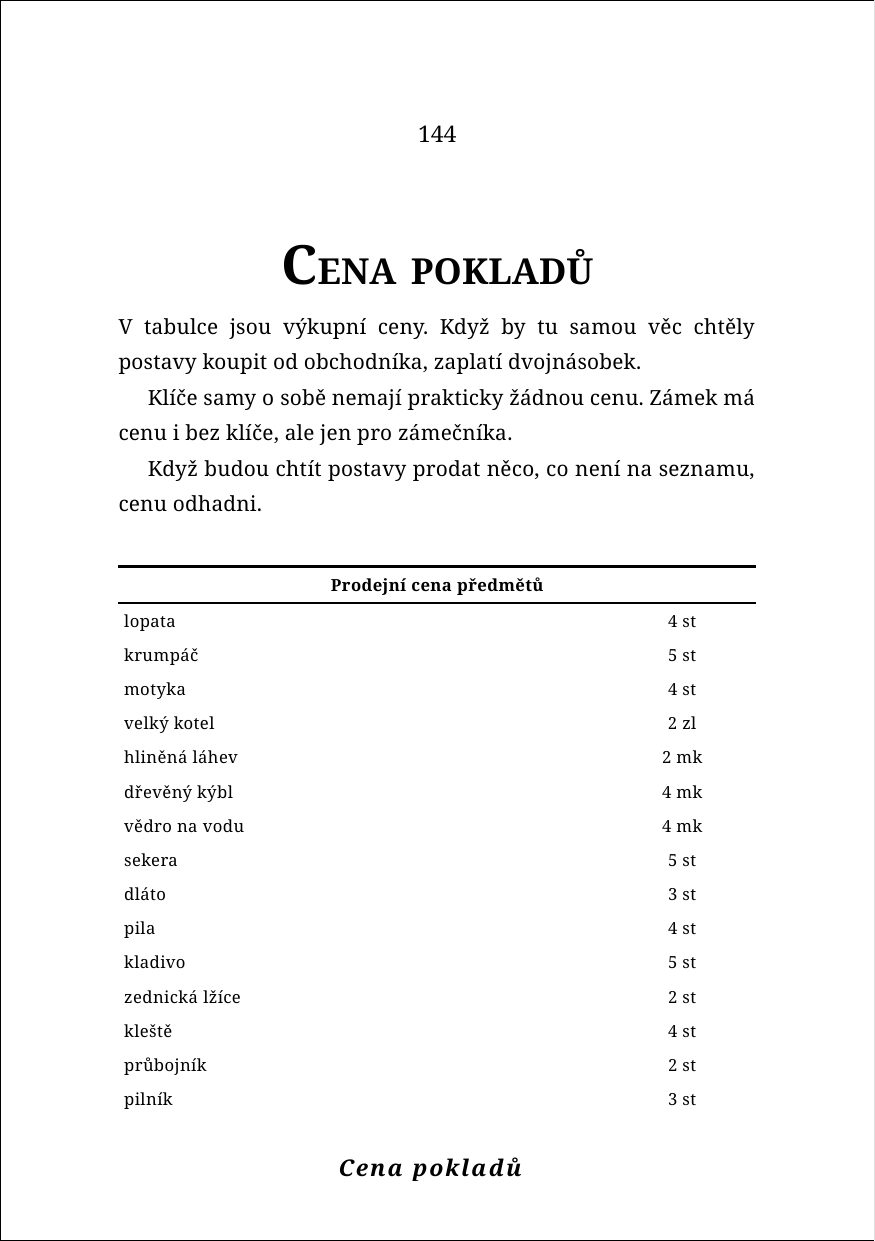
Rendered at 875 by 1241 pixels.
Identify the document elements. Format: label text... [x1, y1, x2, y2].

table_cell 5 st [608, 843, 756, 877]
table_cell 4 mk [608, 775, 756, 809]
table_cell 4 st [608, 604, 756, 638]
table_cell 4 st [608, 911, 756, 945]
table_cell 2 zl [608, 706, 756, 740]
table_cell vědro na vodu [118, 809, 608, 843]
table_cell 2 st [608, 980, 756, 1014]
table_cell pila [118, 911, 608, 945]
table_cell krumpáč [118, 638, 608, 672]
table_cell 3 st [608, 1082, 756, 1116]
table_cell sekera [118, 843, 608, 877]
table_cell dláto [118, 877, 608, 911]
table_cell motyka [118, 672, 608, 706]
table_cell 5 st [608, 638, 756, 672]
table_cell pilník [118, 1082, 608, 1116]
table_cell 4 st [608, 672, 756, 706]
table_cell lopata [118, 604, 608, 638]
text V tabulce jsou výkupní ceny. Když by tu samou věc chtěly postavy koupit od obchodníka, zaplatí dvojnásobek. Klíče samy o⁠ sobě nemají prakticky žádnou cenu. Zámek má cenu i bez klíče, ale jen pro zámečníka. Když budou chtít postavy prodat něco, co není na seznamu, cenu odhadni. [118, 312, 756, 518]
table_cell kladivo [118, 945, 608, 979]
table_header Prodejní cena předmětů [118, 568, 756, 602]
table_cell kleště [118, 1014, 608, 1048]
table_cell velký kotel [118, 706, 608, 740]
table_cell 4 mk [608, 809, 756, 843]
table_cell 2 mk [608, 740, 756, 774]
subtitle Cena pokladů [118, 226, 756, 300]
table_cell 3 st [608, 877, 756, 911]
table_cell 5 st [608, 945, 756, 979]
table_cell hliněná láhev [118, 740, 608, 774]
table_cell 2 st [608, 1048, 756, 1082]
table_cell zednická lžíce [118, 980, 608, 1014]
table_cell průbojník [118, 1048, 608, 1082]
table_cell dřevěný kýbl [118, 775, 608, 809]
table_cell 4 st [608, 1014, 756, 1048]
